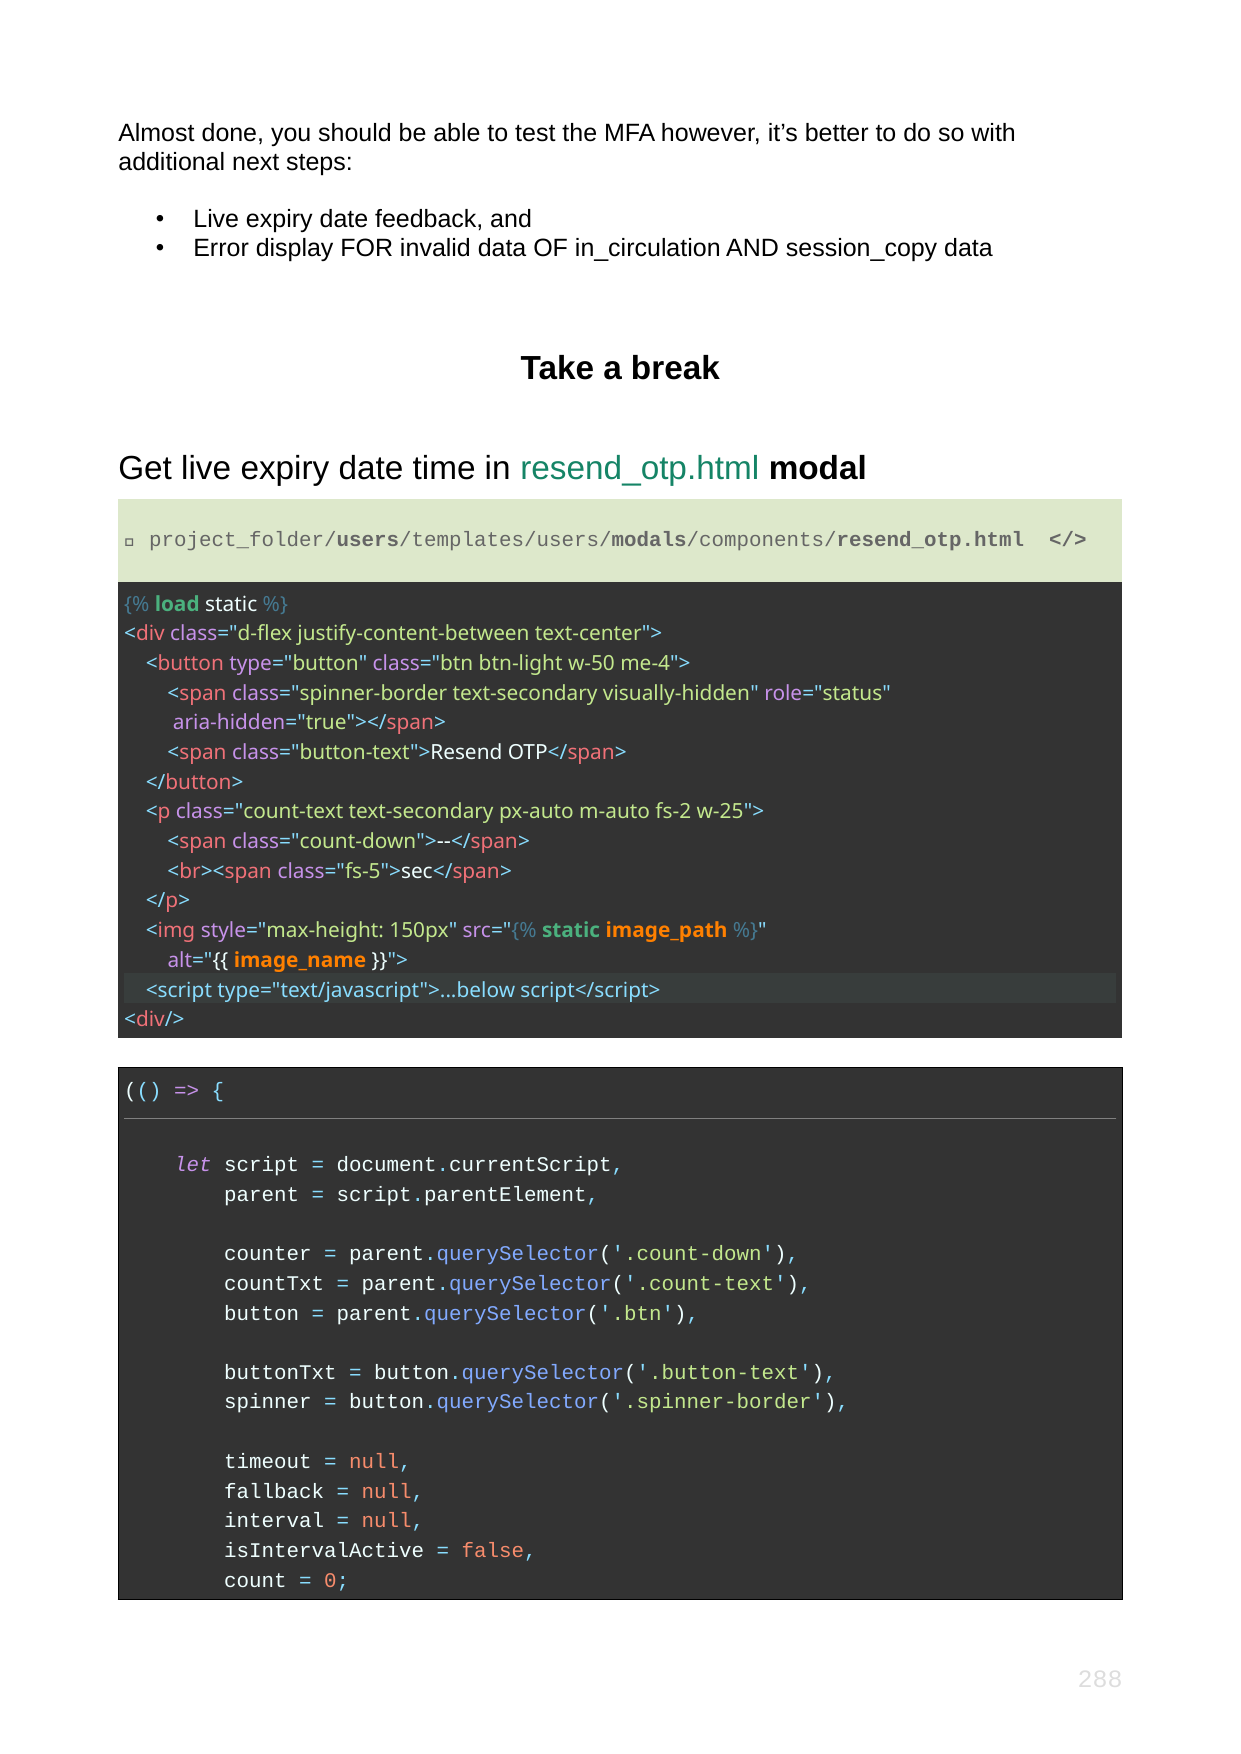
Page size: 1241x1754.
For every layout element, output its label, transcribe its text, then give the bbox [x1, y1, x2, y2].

text Take a break [118, 348, 1122, 387]
list Error display FOR invalid data OF in_circulation AND session_copy data [156, 233, 1122, 262]
subtitle Get live expiry date time in resend_otp.html modal [118, 448, 1122, 487]
table_header 📝 project_folder/users/templates/users/modals/components/resend_otp.html </> [118, 499, 1122, 582]
table_cell {% load static %} <div class="d-flex justify-content-between text-center"> <button type="button" class="btn btn-light w-50 me-4"> <span class="spinner-border text-secondary visually-hidden" role="status" aria-hidden="true"></span> <span class="button-text">Resend OTP</span> </button> <p class="count-text text-secondary px-auto m-auto fs-2 w-25"> <span class="count-down">--</span> <br><span class="fs-5">sec</span> </p> <img style="max-height: 150px" src="{% static image_path %}" alt="{{ image_name }}"> <script type="text/javascript">...below script</script> <div/> [118, 582, 1122, 1038]
text Almost done, you should be able to test the MFA however, it’s better to do so with additional next steps: [118, 118, 1122, 176]
list Live expiry date feedback, and [156, 204, 1122, 233]
table_header (() => { let script = document.currentScript, parent = script.parentElement, counter = parent.querySelector('.count-down'), countTxt = parent.querySelector('.count-text'), button = parent.querySelector('.btn'), buttonTxt = button.querySelector('.button-text'), spinner = button.querySelector('.spinner-border'), timeout = null, fallback = null, interval = null, isIntervalActive = false, count = 0; [119, 1068, 1122, 1599]
